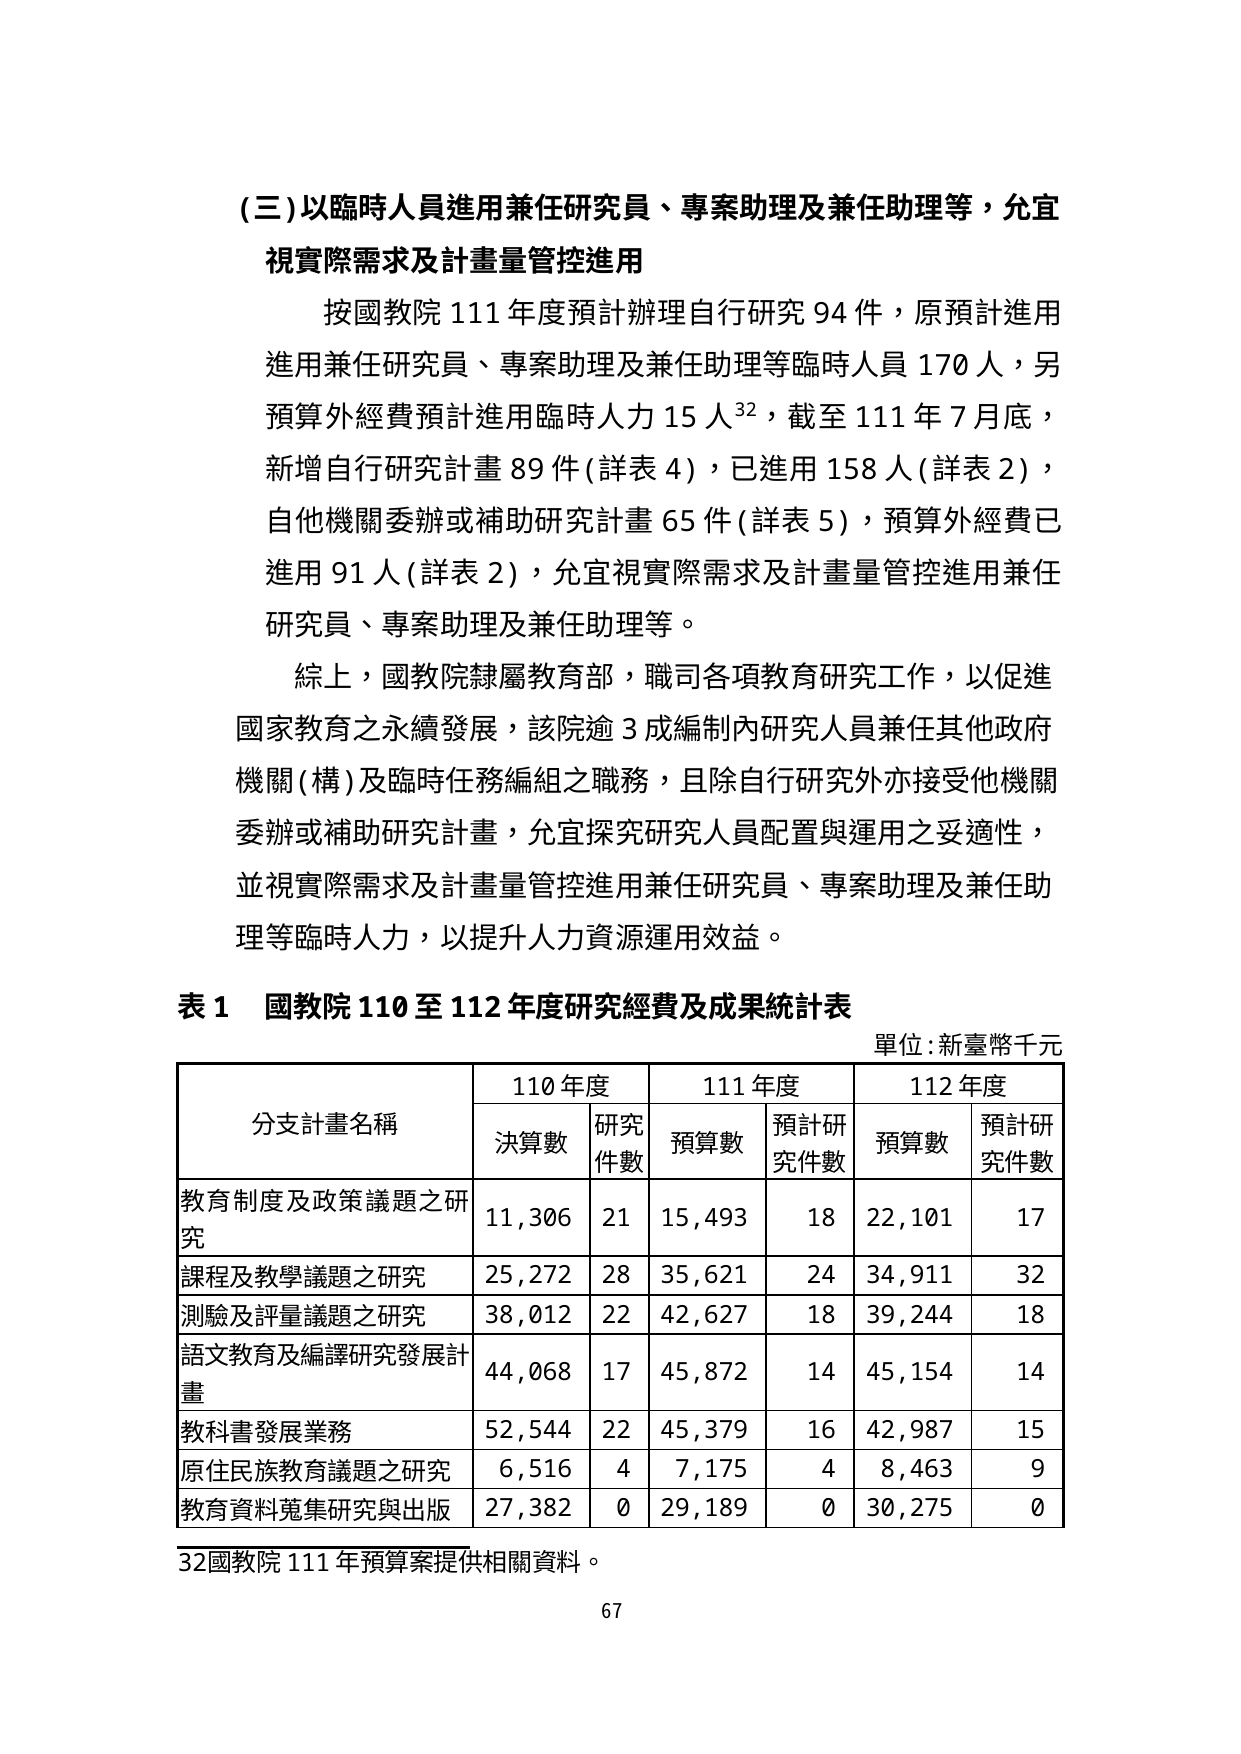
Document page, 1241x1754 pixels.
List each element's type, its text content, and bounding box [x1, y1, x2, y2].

table_cell 22 [591, 1296, 648, 1333]
text 單位:新臺幣千元 [236, 1026, 1063, 1062]
table_cell 18 [767, 1180, 853, 1255]
table_cell 45,379 [650, 1411, 765, 1449]
table_cell 14 [972, 1335, 1062, 1409]
table_cell 0 [972, 1489, 1062, 1527]
table_header 111年度 [650, 1065, 853, 1103]
table_cell 教科書發展業務 [179, 1411, 472, 1449]
table_cell 16 [767, 1411, 853, 1449]
table_cell 38,012 [474, 1296, 589, 1333]
table_cell 決算數 [474, 1104, 589, 1178]
table_cell 預算數 [855, 1104, 971, 1178]
table_cell 39,244 [855, 1296, 971, 1333]
table_cell 32 [972, 1257, 1062, 1294]
table_cell 預計研究件數 [972, 1104, 1062, 1178]
table_cell 21 [591, 1180, 648, 1255]
table_cell 35,621 [650, 1257, 765, 1294]
table_cell 42,627 [650, 1296, 765, 1333]
table_cell 14 [767, 1335, 853, 1409]
table_cell 研究件數 [591, 1104, 648, 1178]
table_cell 教育制度及政策議題之研究 [179, 1180, 472, 1255]
table_cell 29,189 [650, 1489, 765, 1527]
text (三)以臨時人員進用兼任研究員、專案助理及兼任助理等，允宜視實際需求及計畫量管控進用 [236, 177, 1063, 281]
table_cell 30,275 [855, 1489, 971, 1527]
table_cell 44,068 [474, 1335, 589, 1409]
table_cell 教育資料蒐集研究與出版 [179, 1489, 472, 1527]
table_cell 17 [591, 1335, 648, 1409]
table_cell 22,101 [855, 1180, 971, 1255]
table_cell 27,382 [474, 1489, 589, 1527]
table_cell 預算數 [650, 1104, 765, 1178]
table_cell 17 [972, 1180, 1062, 1255]
table_cell 34,911 [855, 1257, 971, 1294]
table_cell 預計研究件數 [767, 1104, 853, 1178]
table_cell 25,272 [474, 1257, 589, 1294]
table_cell 4 [767, 1450, 853, 1488]
table_cell 11,306 [474, 1180, 589, 1255]
table_cell 45,154 [855, 1335, 971, 1409]
table_header 110年度 [474, 1065, 648, 1103]
table_cell 28 [591, 1257, 648, 1294]
table_cell 課程及教學議題之研究 [179, 1257, 472, 1294]
table_cell 語文教育及編譯研究發展計畫 [179, 1335, 472, 1409]
table_cell 18 [767, 1296, 853, 1333]
table_cell 4 [591, 1450, 648, 1488]
table_cell 15,493 [650, 1180, 765, 1255]
table_cell 原住民族教育議題之研究 [179, 1450, 472, 1488]
text 按國教院111年度預計辦理自行研究94件，原預計進用進用兼任研究員、專案助理及兼任助理等臨時人員170人，另預算外經費預計進用臨時人力15人，截至111年7月底，新增自行研究計畫89件(詳表4)，已進用158人(詳表2)，自他機關委辦或補助研究計畫65件(詳表5)，預算外經費已進用91人(詳表2)，允宜視實際需求及計畫量管控進用兼任研究員、專案助理及兼任助理等。 [265, 281, 1063, 646]
table_cell 22 [591, 1411, 648, 1449]
table_cell 9 [972, 1450, 1062, 1488]
table_cell 42,987 [855, 1411, 971, 1449]
table_header 112年度 [855, 1065, 1062, 1103]
table_cell 24 [767, 1257, 853, 1294]
table_header 分支計畫名稱 [179, 1065, 472, 1178]
table_cell 6,516 [474, 1450, 589, 1488]
table_cell 52,544 [474, 1411, 589, 1449]
table_cell 0 [767, 1489, 853, 1527]
table_cell 15 [972, 1411, 1062, 1449]
table_cell 測驗及評量議題之研究 [179, 1296, 472, 1333]
table_cell 18 [972, 1296, 1062, 1333]
table_cell 8,463 [855, 1450, 971, 1488]
text 綜上，國教院隸屬教育部，職司各項教育研究工作，以促進國家教育之永續發展，該院逾3成編制內研究人員兼任其他政府機關(構)及臨時任務編組之職務，且除自行研究外亦接受他機關委辦或補助研究計畫，允宜探究研究人員配置與運用之妥適性，並視實際需求及計畫量管控進用兼任研究員、專案助理及兼任助理等臨時人力，以提升人力資源運用效益。 [236, 646, 1063, 958]
table_cell 0 [591, 1489, 648, 1527]
text 表1 國教院110至112年度研究經費及成果統計表 [177, 983, 1063, 1026]
table_cell 7,175 [650, 1450, 765, 1488]
text 國教院111年預算案提供相關資料。 [177, 1548, 1063, 1577]
table_cell 45,872 [650, 1335, 765, 1409]
